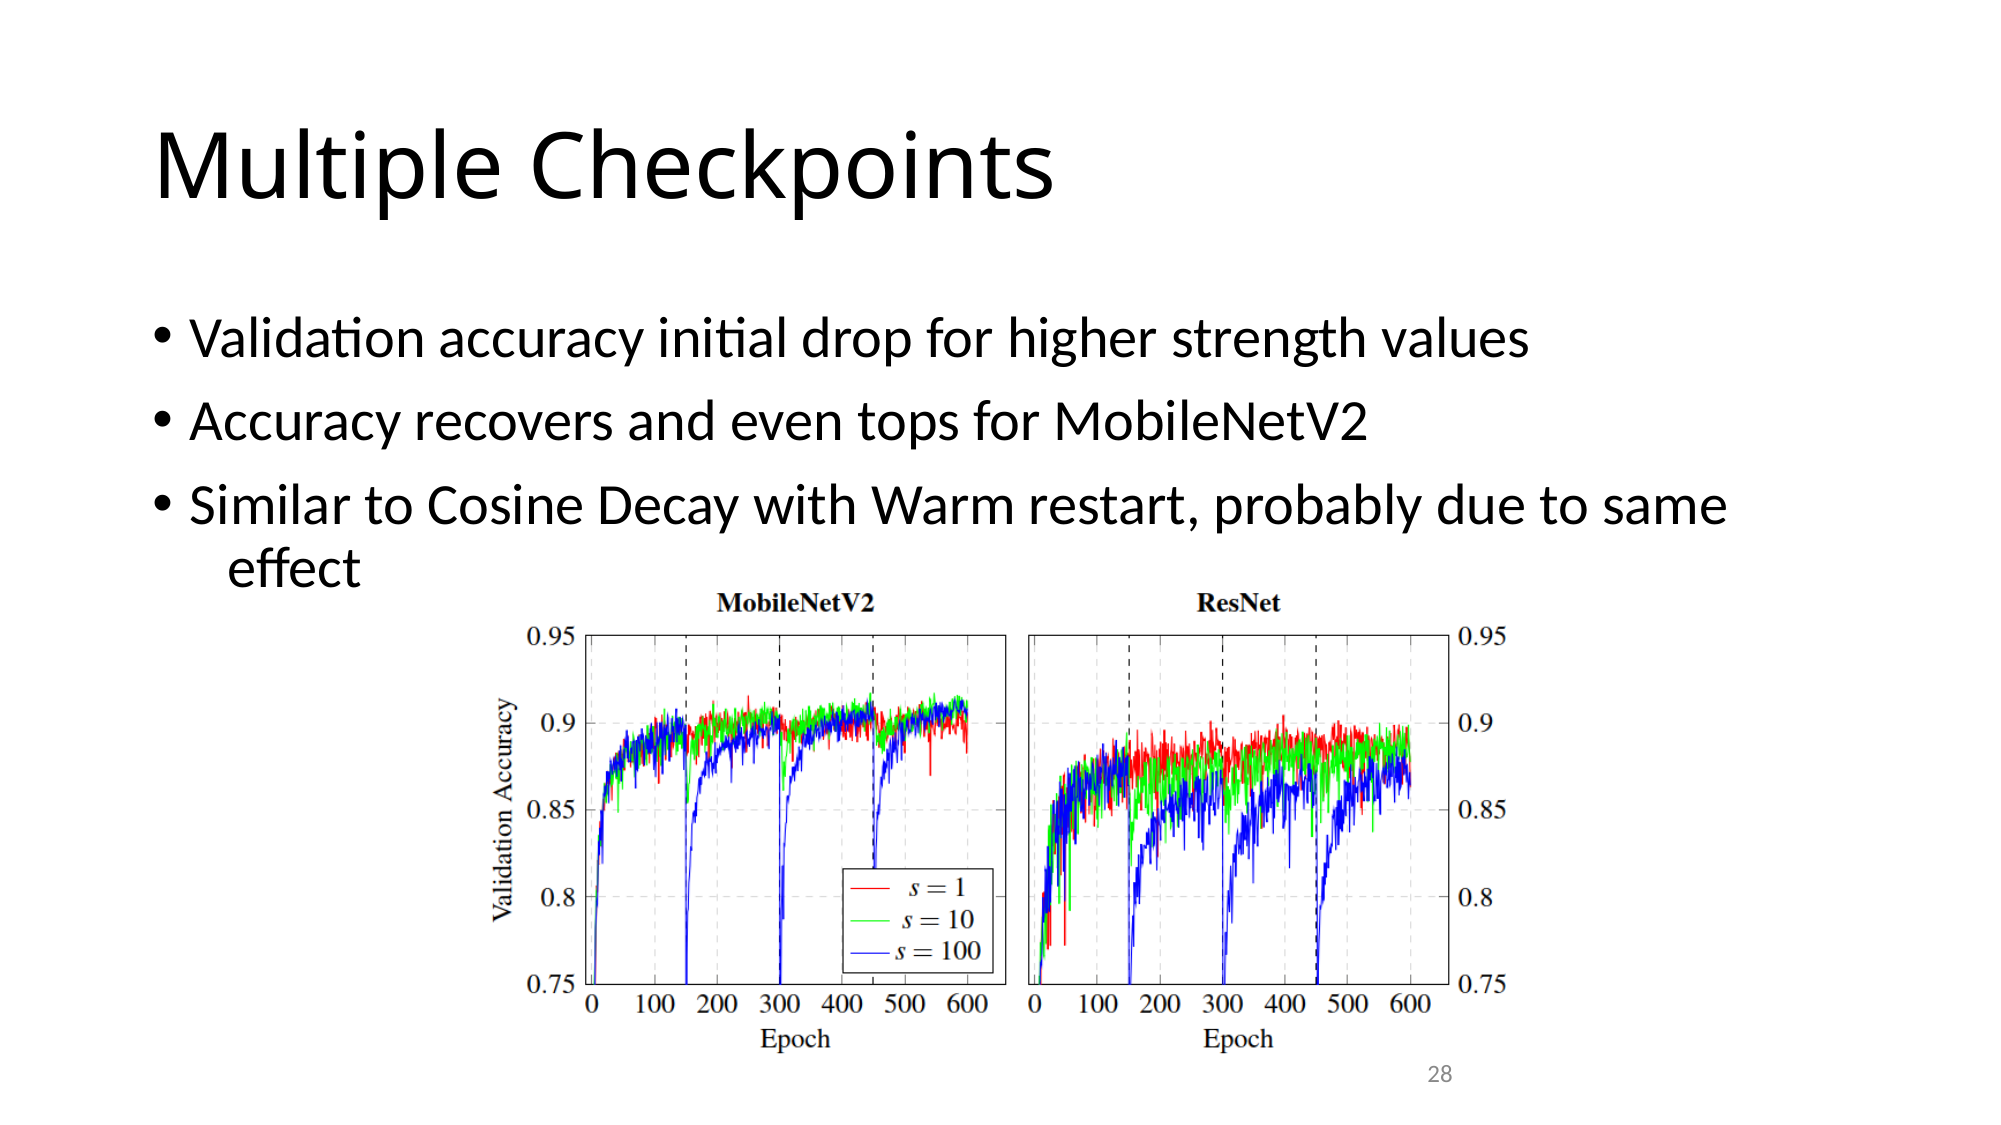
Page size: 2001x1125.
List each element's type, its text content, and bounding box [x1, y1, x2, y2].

list Validation accuracy initial drop for higher strength values Accuracy recovers and even tops for MobileNetV2 Similar to Cosine Decay with Warm restart, probably due to same effect [137, 299, 1863, 679]
title Multiple Checkpoints [137, 59, 1863, 278]
text_box [1412, 1042, 1863, 1103]
picture [471, 562, 1529, 1066]
